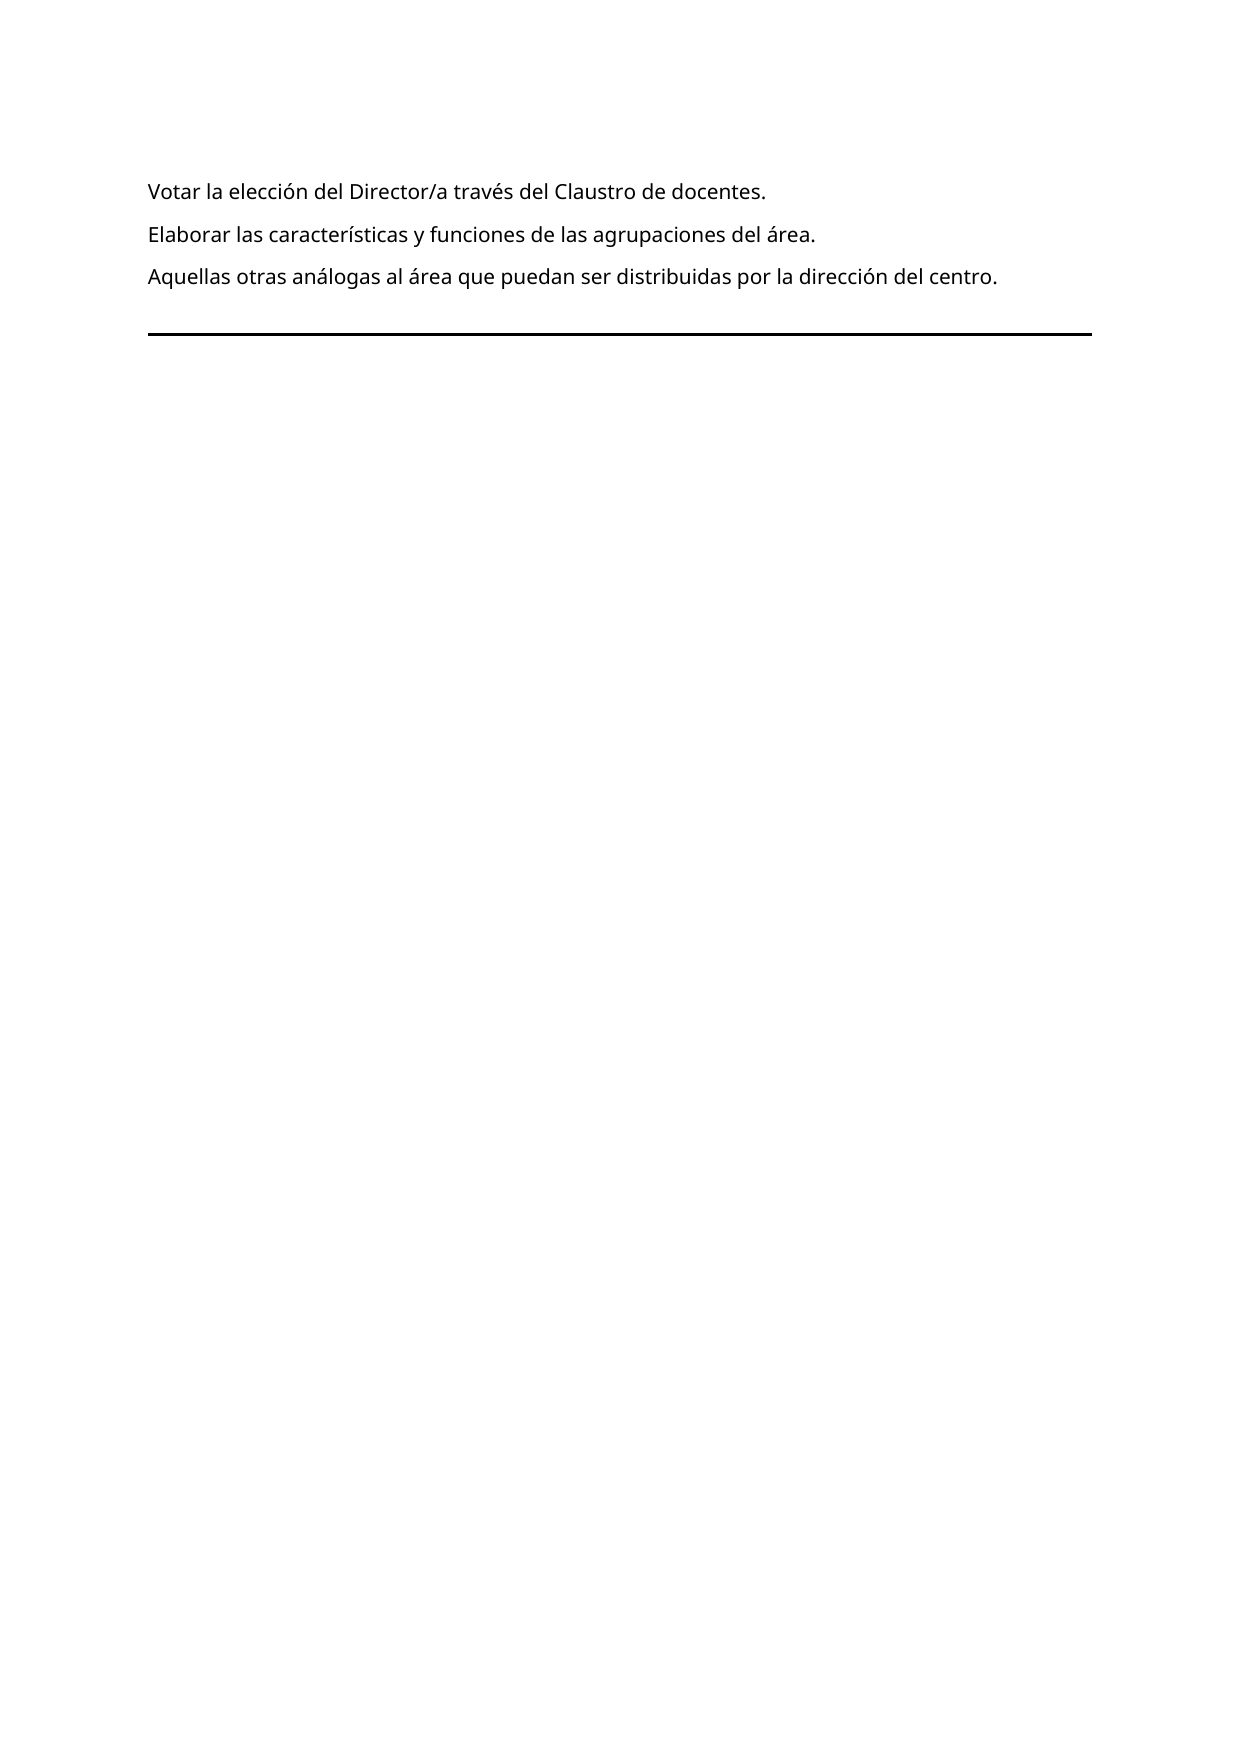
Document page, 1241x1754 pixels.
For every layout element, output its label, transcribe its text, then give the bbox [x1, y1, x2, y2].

text Votar la elección del Director/a través del Claustro de docentes. [148, 177, 1092, 206]
text Elaborar las características y funciones de las agrupaciones del área. [148, 220, 1092, 248]
text Aquellas otras análogas al área que puedan ser distribuidas por la dirección del centro. [148, 262, 1092, 291]
